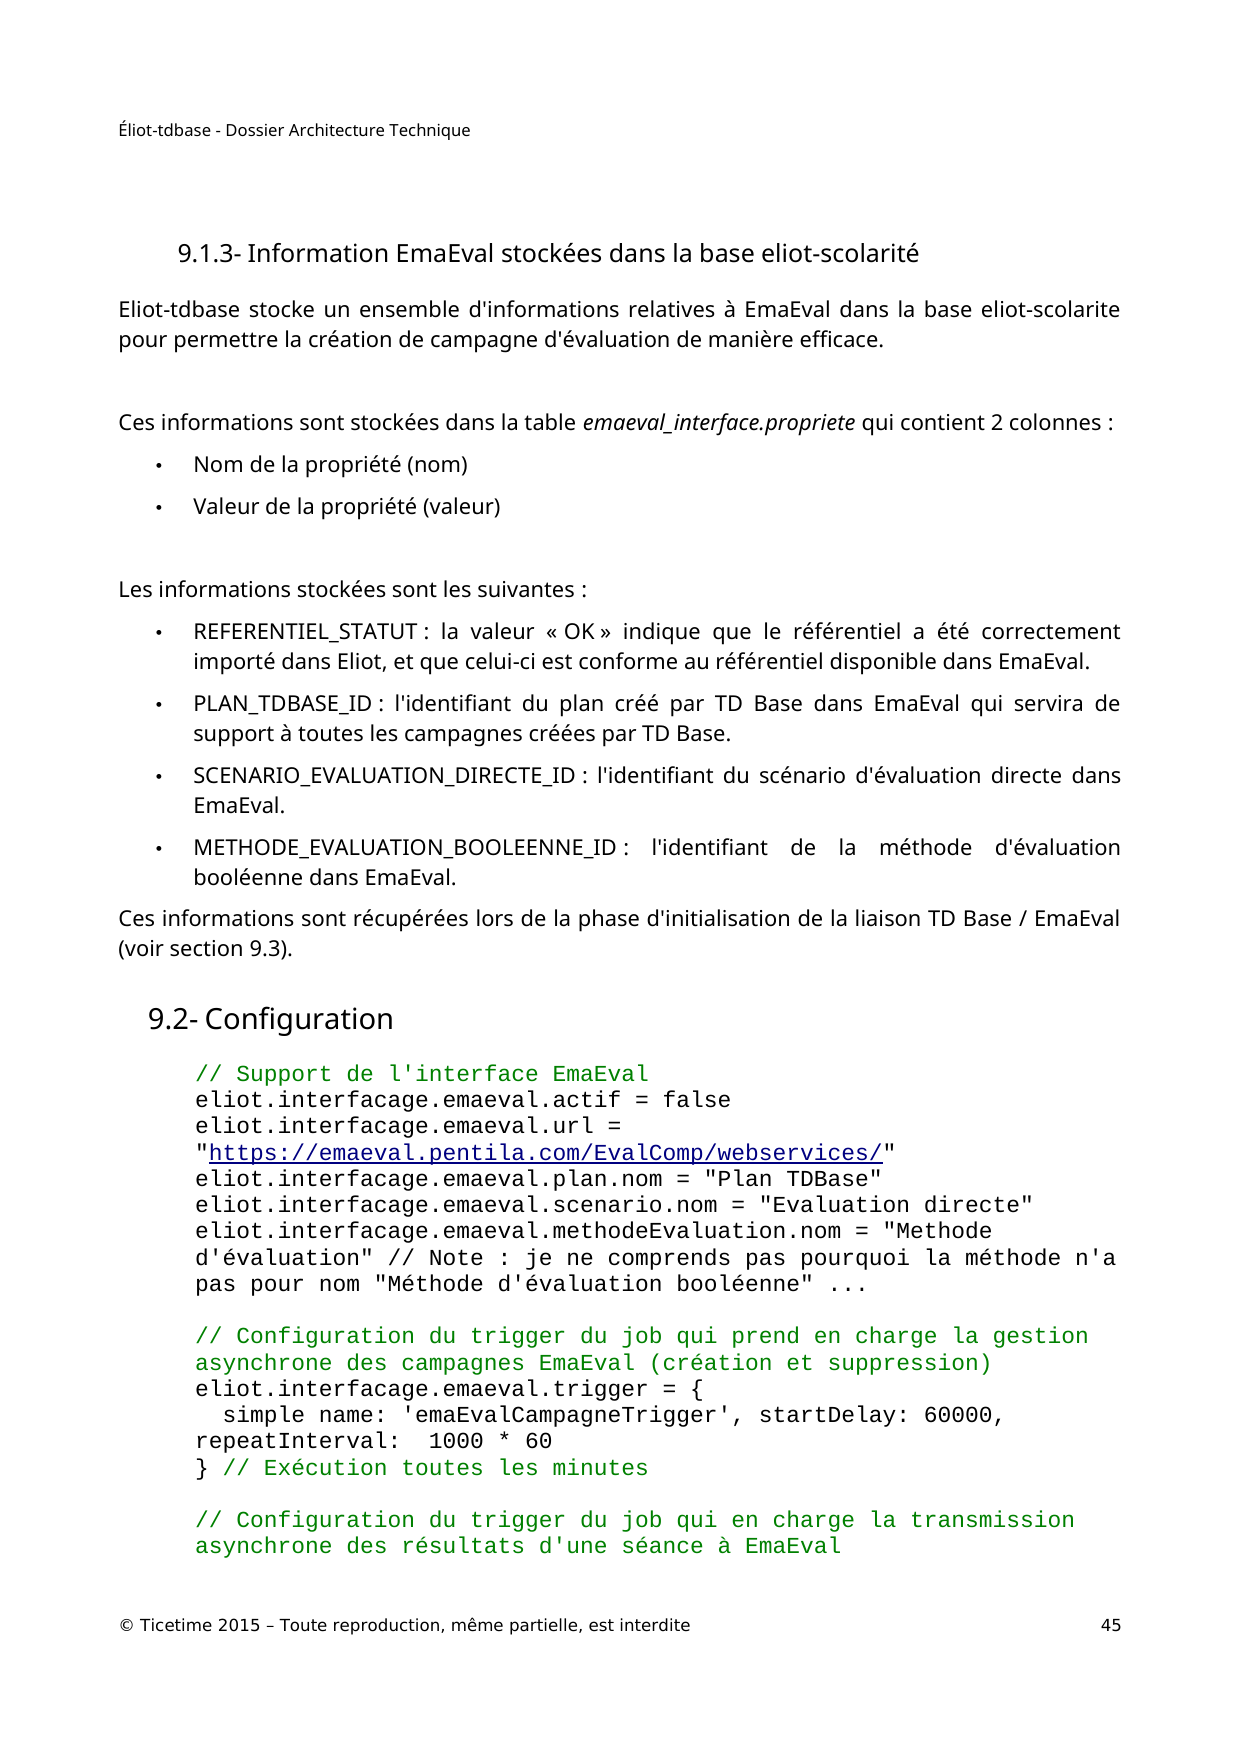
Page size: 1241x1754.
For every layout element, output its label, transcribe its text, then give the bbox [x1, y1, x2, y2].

subtitle Information EmaEval stockées dans la base eliot-scolarité [118, 236, 1122, 270]
text eliot.interfacage.emaeval.trigger = { [195, 1377, 1122, 1403]
text // Configuration du trigger du job qui en charge la transmission asynchrone des résultats d'une séance à EmaEval [195, 1508, 1122, 1561]
list Nom de la propriété (nom) [156, 449, 1122, 479]
list REFERENTIEL_STATUT : la valeur « OK » indique que le référentiel a été correctement importé dans Eliot, et que celui-ci est conforme au référentiel disponible dans EmaEval. [156, 616, 1122, 676]
text eliot.interfacage.emaeval.actif = false [195, 1088, 1122, 1114]
text Ces informations sont stockées dans la table emaeval_interface.propriete qui contient 2 colonnes : [118, 407, 1122, 437]
text } // Exécution toutes les minutes [195, 1456, 1122, 1482]
list SCENARIO_EVALUATION_DIRECTE_ID : l'identifiant du scénario d'évaluation directe dans EmaEval. [156, 759, 1122, 819]
list METHODE_EVALUATION_BOOLEENNE_ID : l'identifiant de la méthode d'évaluation booléenne dans EmaEval. [156, 831, 1122, 891]
text eliot.interfacage.emaeval.scenario.nom = "Evaluation directe" [195, 1193, 1122, 1219]
text Eliot-tdbase stocke un ensemble d'informations relatives à EmaEval dans la base eliot-scolarite pour permettre la création de campagne d'évaluation de manière efficace. [118, 294, 1122, 354]
text // Support de l'interface EmaEval [195, 1062, 1122, 1088]
text Ces informations sont récupérées lors de la phase d'initialisation de la liaison TD Base / EmaEval (voir section 9.3). [118, 903, 1122, 963]
text Les informations stockées sont les suivantes : [118, 574, 1122, 604]
subtitle Configuration [118, 998, 1122, 1038]
text simple name: 'emaEvalCampagneTrigger', startDelay: 60000, repeatInterval: 1000 * 60 [195, 1403, 1122, 1456]
text eliot.interfacage.emaeval.url = "https://emaeval.pentila.com/EvalComp/webservices/" [195, 1114, 1122, 1167]
text // Configuration du trigger du job qui prend en charge la gestion asynchrone des campagnes EmaEval (création et suppression) [195, 1324, 1122, 1377]
list Valeur de la propriété (valeur) [156, 491, 1122, 521]
text eliot.interfacage.emaeval.methodeEvaluation.nom = "Methode d'évaluation" // Note : je ne comprends pas pourquoi la méthode n'a pas pour nom "Méthode d'évaluation booléenne" ... [195, 1219, 1122, 1298]
list PLAN_TDBASE_ID : l'identifiant du plan créé par TD Base dans EmaEval qui servira de support à toutes les campagnes créées par TD Base. [156, 688, 1122, 748]
text eliot.interfacage.emaeval.plan.nom = "Plan TDBase" [195, 1167, 1122, 1193]
